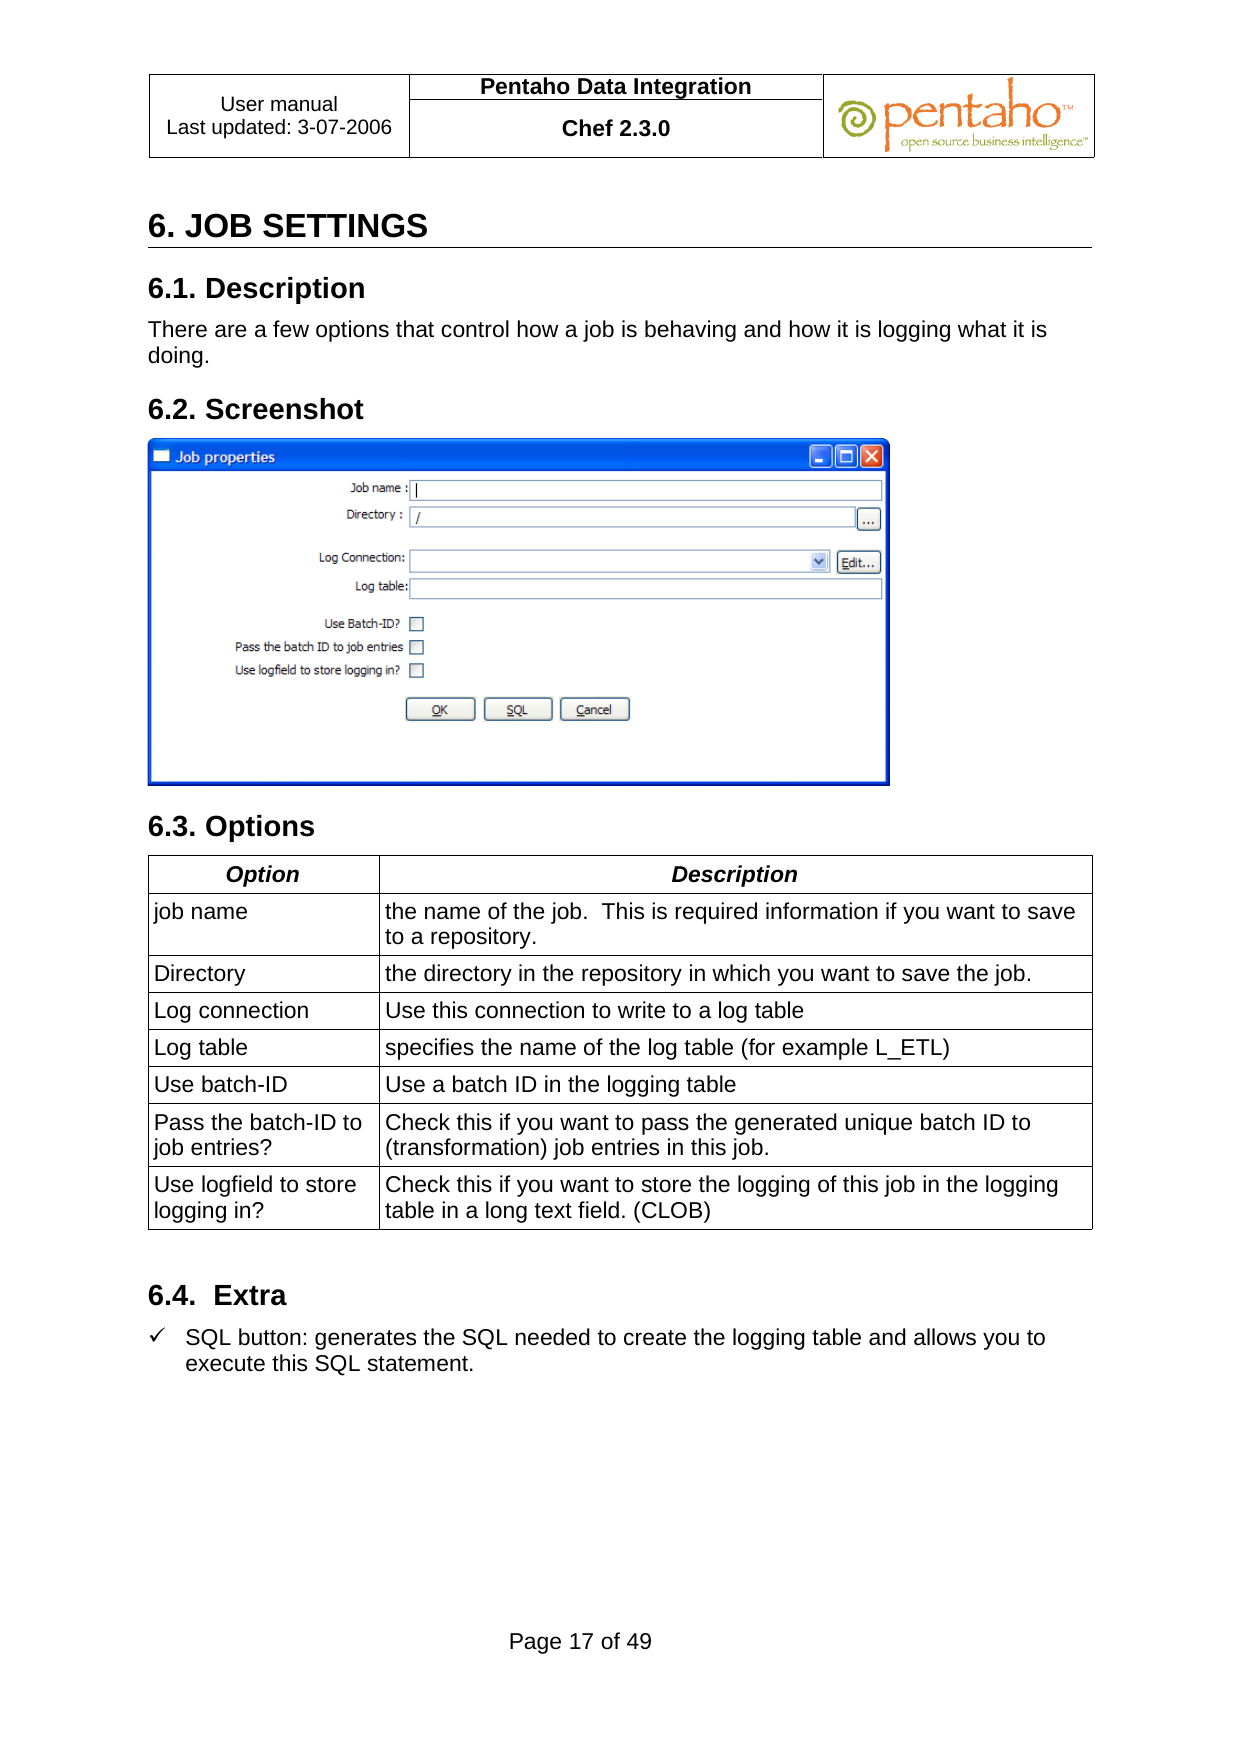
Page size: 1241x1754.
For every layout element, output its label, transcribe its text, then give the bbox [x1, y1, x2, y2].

table_cell Use a batch ID in the logging table [380, 1067, 1092, 1103]
table_cell Use this connection to write to a log table [380, 993, 1092, 1029]
table_cell Log connection [149, 993, 379, 1029]
table_cell Check this if you want to pass the generated unique batch ID to (transformation) job entries in this job. [380, 1104, 1092, 1166]
table_cell the name of the job. This is required information if you want to save to a repository. [380, 894, 1092, 955]
table_header Option [149, 856, 379, 893]
table_cell Directory [149, 956, 379, 992]
table_cell Use batch-ID [149, 1067, 379, 1103]
subtitle Job settings [148, 208, 1092, 247]
table_cell Pass the batch-ID to job entries? [149, 1104, 379, 1166]
text There are a few options that control how a job is behaving and how it is logging what it is doing. [148, 317, 1092, 368]
picture [147, 438, 890, 786]
list SQL button: generates the SQL needed to create the logging table and allows you to execute this SQL statement. [148, 1324, 1092, 1376]
subtitle Options [148, 810, 1092, 843]
subtitle Description [148, 272, 1092, 304]
subtitle Extra [148, 1279, 1092, 1312]
table_cell job name [149, 894, 379, 955]
table_cell specifies the name of the log table (for example L_ETL) [380, 1030, 1092, 1066]
table_cell Log table [149, 1030, 379, 1066]
subtitle Screenshot [148, 393, 1092, 426]
table_cell Check this if you want to store the logging of this job in the logging table in a long text field. (CLOB) [380, 1167, 1092, 1229]
table_header Description [380, 856, 1092, 893]
table_cell Use logfield to store logging in? [149, 1167, 379, 1229]
table_cell the directory in the repository in which you want to save the job. [380, 956, 1092, 992]
